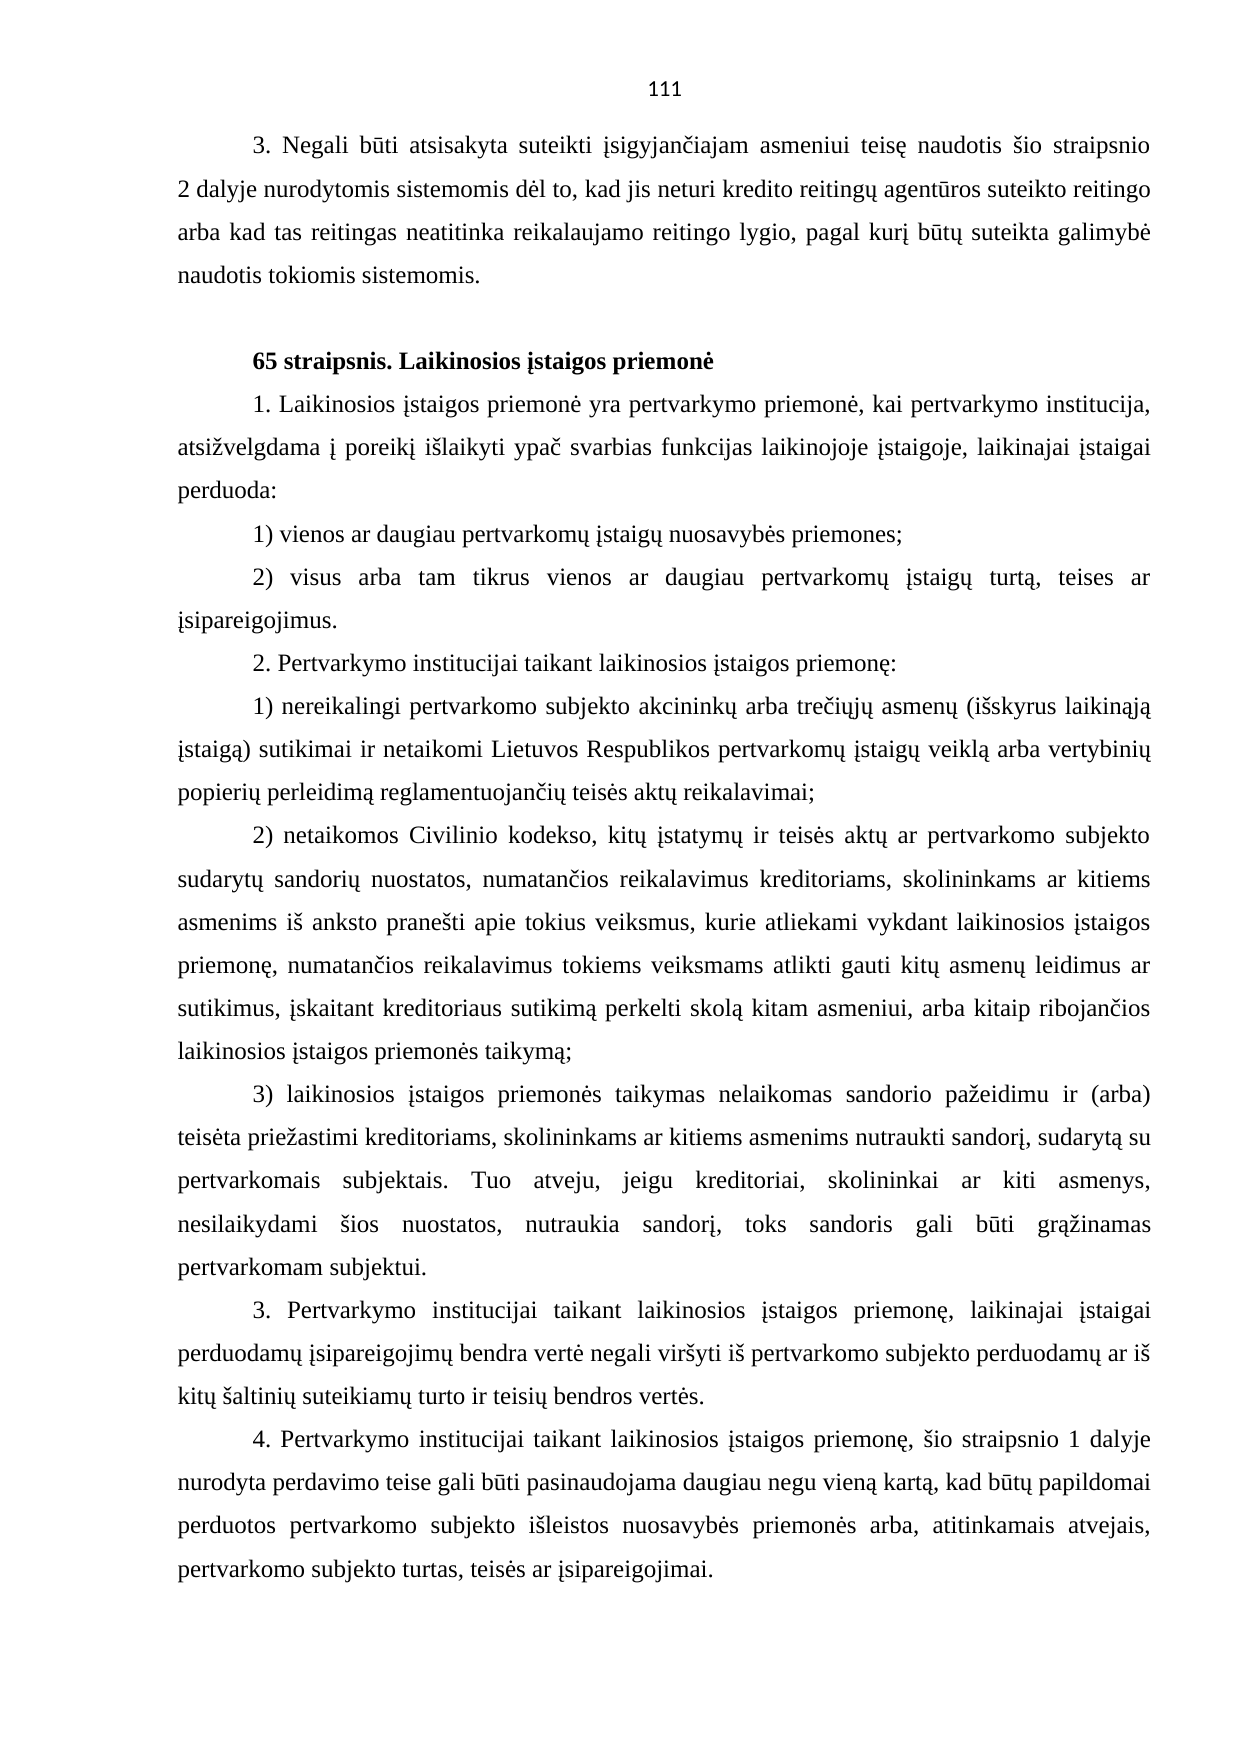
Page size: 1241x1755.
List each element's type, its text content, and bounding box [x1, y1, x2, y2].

text 1. Laikinosios įstaigos priemonė yra pertvarkymo priemonė, kai pertvarkymo institucija, atsižvelgdama į poreikį išlaikyti ypač svarbias funkcijas laikinojoje įstaigoje, laikinajai įstaigai perduoda: [177, 389, 1152, 504]
text 3. Pertvarkymo institucijai taikant laikinosios įstaigos priemonę, laikinajai įstaigai perduodamų įsipareigojimų bendra vertė negali viršyti iš pertvarkomo subjekto perduodamų ar iš kitų šaltinių suteikiamų turto ir teisių bendros vertės. [177, 1295, 1152, 1410]
text 2) visus arba tam tikrus vienos ar daugiau pertvarkomų įstaigų turtą, teises ar įsipareigojimus. [177, 562, 1152, 634]
text 1) vienos ar daugiau pertvarkomų įstaigų nuosavybės priemones; [177, 519, 1152, 547]
text 3. Negali būti atsisakyta suteikti įsigyjančiajam asmeniui teisę naudotis šio straipsnio 2 dalyje nurodytomis sistemomis dėl to, kad jis neturi kredito reitingų agentūros suteikto reitingo arba kad tas reitingas neatitinka reikalaujamo reitingo lygio, pagal kurį būtų suteikta galimybė naudotis tokiomis sistemomis. [177, 131, 1152, 289]
text 2) netaikomos Civilinio kodekso, kitų įstatymų ir teisės aktų ar pertvarkomo subjekto sudarytų sandorių nuostatos, numatančios reikalavimus kreditoriams, skolininkams ar kitiems asmenims iš anksto pranešti apie tokius veiksmus, kurie atliekami vykdant laikinosios įstaigos priemonę, numatančios reikalavimus tokiems veiksmams atlikti gauti kitų asmenų leidimus ar sutikimus, įskaitant kreditoriaus sutikimą perkelti skolą kitam asmeniui, arba kitaip ribojančios laikinosios įstaigos priemonės taikymą; [177, 821, 1152, 1065]
text 4. Pertvarkymo institucijai taikant laikinosios įstaigos priemonę, šio straipsnio 1 dalyje nurodyta perdavimo teise gali būti pasinaudojama daugiau negu vieną kartą, kad būtų papildomai perduotos pertvarkomo subjekto išleistos nuosavybės priemonės arba, atitinkamais atvejais, pertvarkomo subjekto turtas, teisės ar įsipareigojimai. [177, 1424, 1152, 1582]
text 3) laikinosios įstaigos priemonės taikymas nelaikomas sandorio pažeidimu ir (arba) teisėta priežastimi kreditoriams, skolininkams ar kitiems asmenims nutraukti sandorį, sudarytą su pertvarkomais subjektais. Tuo atveju, jeigu kreditoriai, skolininkai ar kiti asmenys, nesilaikydami šios nuostatos, nutraukia sandorį, toks sandoris gali būti grąžinamas pertvarkomam subjektui. [177, 1079, 1152, 1281]
text 2. Pertvarkymo institucijai taikant laikinosios įstaigos priemonę: [177, 648, 1152, 677]
text 65 straipsnis. Laikinosios įstaigos priemonė [177, 346, 1152, 375]
text 1) nereikalingi pertvarkomo subjekto akcininkų arba trečiųjų asmenų (išskyrus laikinąją įstaigą) sutikimai ir netaikomi Lietuvos Respublikos pertvarkomų įstaigų veiklą arba vertybinių popierių perleidimą reglamentuojančių teisės aktų reikalavimai; [177, 691, 1152, 806]
